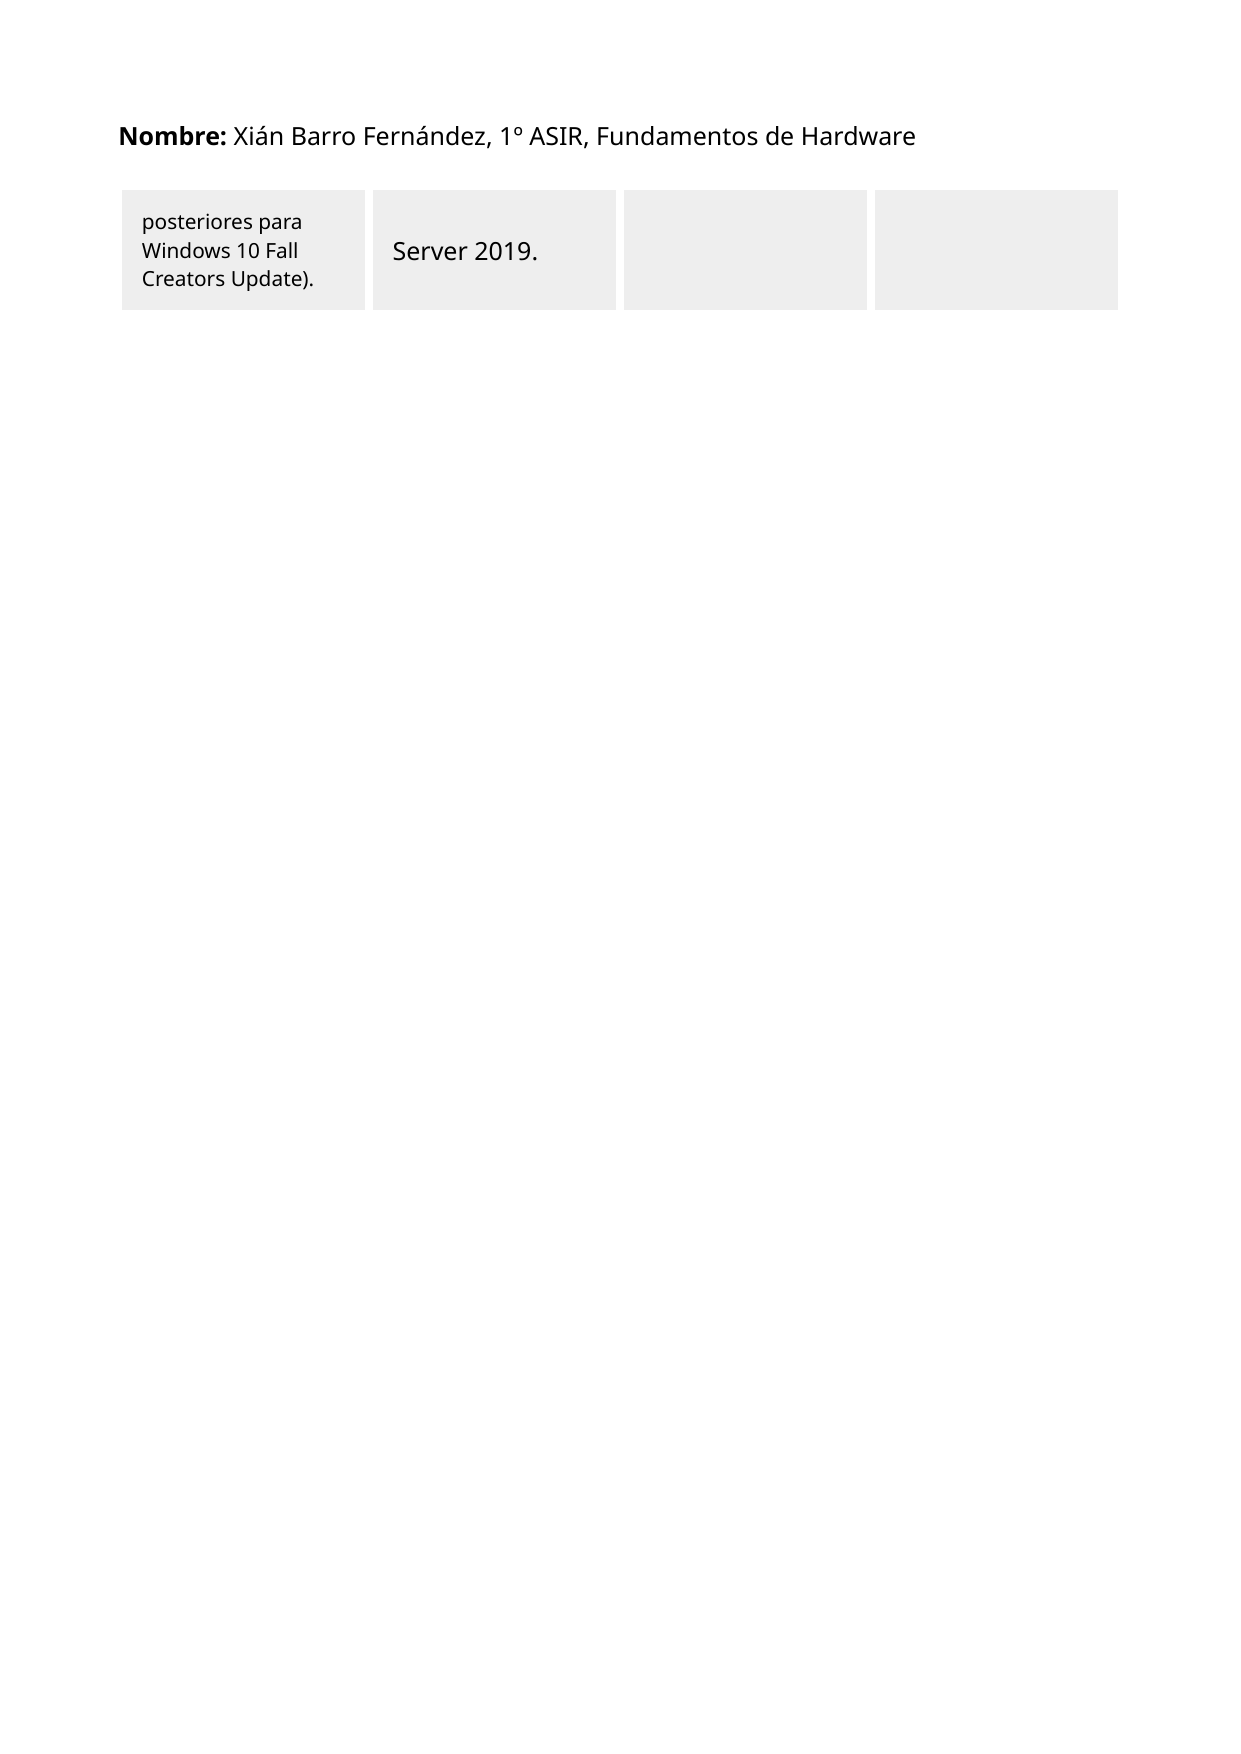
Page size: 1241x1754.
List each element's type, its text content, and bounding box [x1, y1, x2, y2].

table_cell [624, 190, 867, 310]
table_cell posteriores para Windows 10 Fall Creators Update). [122, 190, 365, 310]
table_cell Server 2019. [373, 190, 616, 310]
table_cell [875, 190, 1118, 310]
